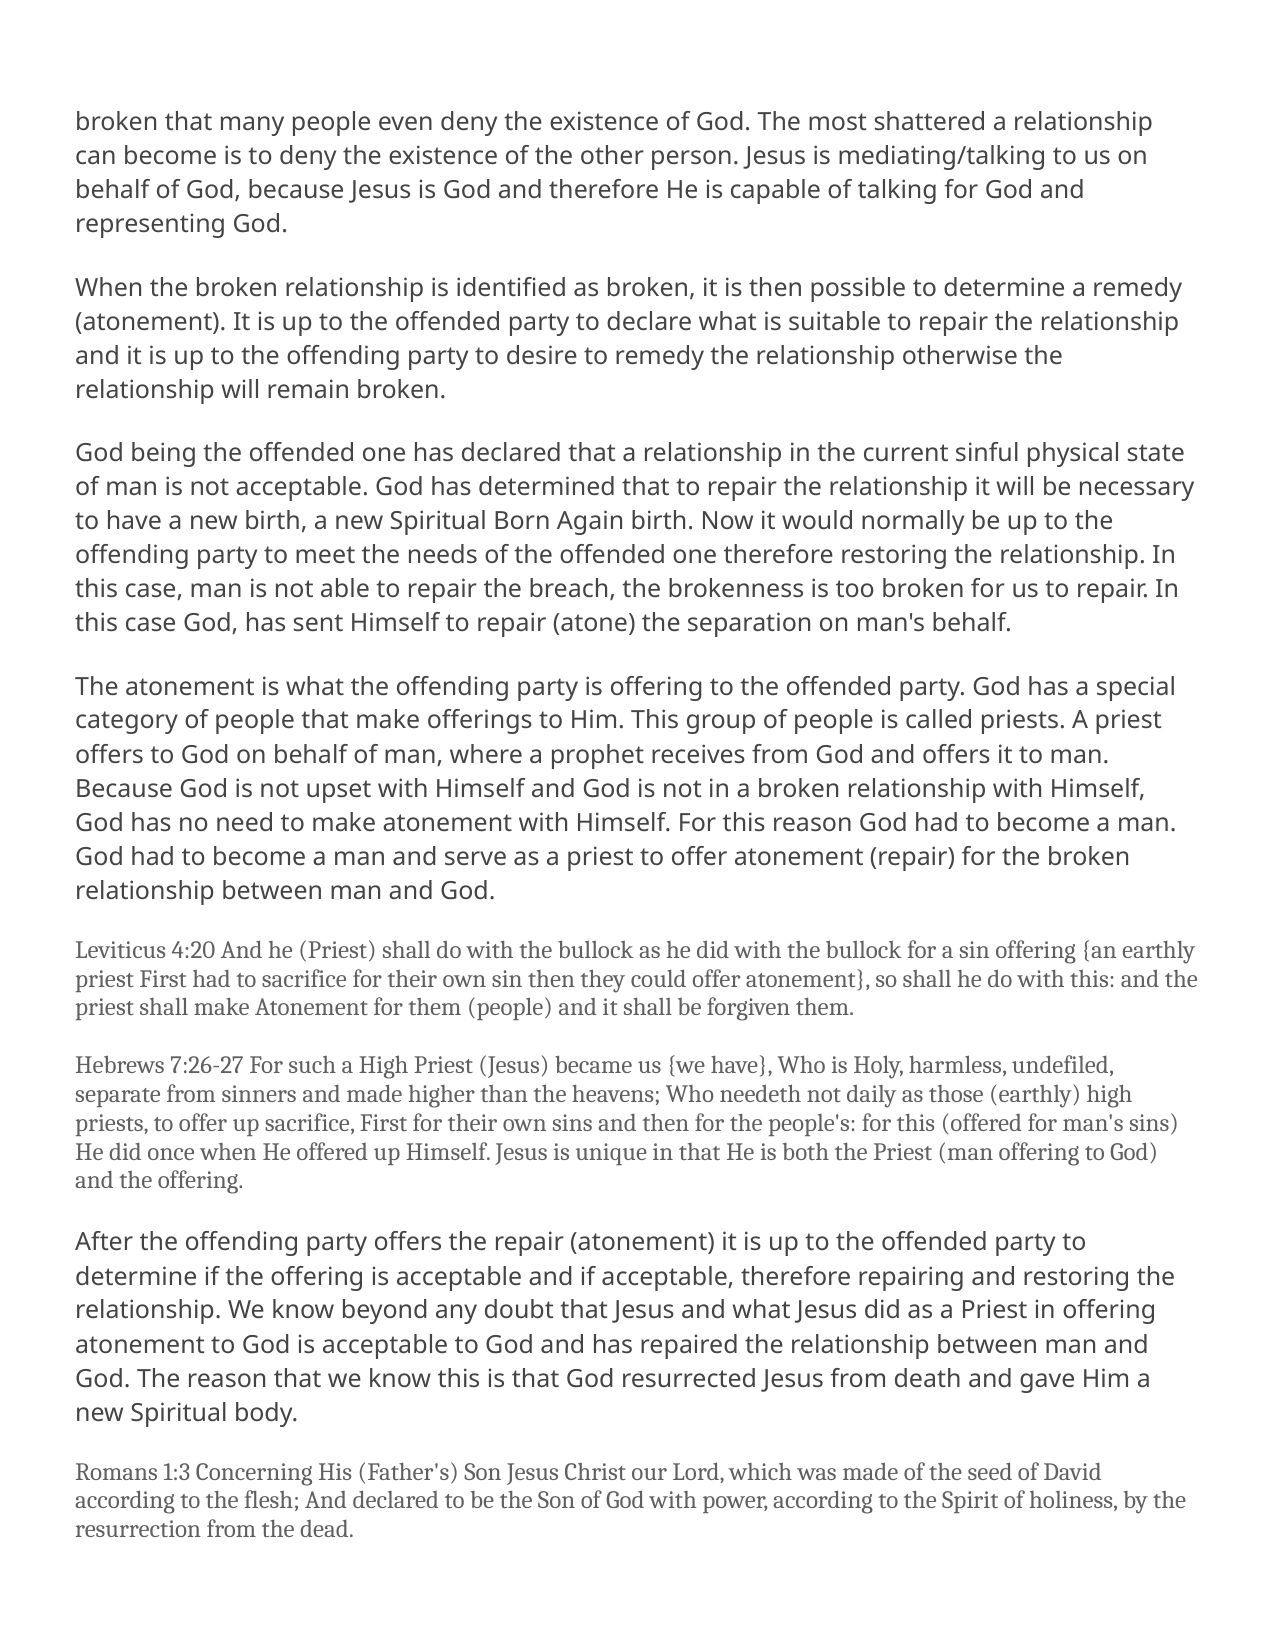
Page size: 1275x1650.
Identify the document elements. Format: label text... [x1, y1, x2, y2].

text God being the offended one has declared that a relationship in the current sinful physical state of man is not acceptable. God has determined that to repair the relationship it will be necessary to have a new birth, a new Spiritual Born Again birth. Now it would normally be up to the offending party to meet the needs of the offended one therefore restoring the relationship. In this case, man is not able to repair the breach, the brokenness is too broken for us to repair. In this case God, has sent Himself to repair (atone) the separation on man's behalf. [75, 434, 1200, 639]
text After the offending party offers the repair (atonement) it is up to the offended party to determine if the offering is acceptable and if acceptable, therefore repairing and restoring the relationship. We know beyond any doubt that Jesus and what Jesus did as a Priest in offering atonement to God is acceptable to God and has repaired the relationship between man and God. The reason that we know this is that God resurrected Jesus from death and gave Him a new Spiritual body. [75, 1224, 1200, 1428]
text broken that many people even deny the existence of God. The most shattered a relationship can become is to deny the existence of the other person. Jesus is mediating/talking to us on behalf of God, because Jesus is God and therefore He is capable of talking for God and representing God. [75, 104, 1200, 240]
text When the broken relationship is identified as broken, it is then possible to determine a remedy (atonement). It is up to the offended party to declare what is suitable to repair the relationship and it is up to the offending party to desire to remedy the relationship otherwise the relationship will remain broken. [75, 269, 1200, 405]
text Romans 1:3 Concerning His (Father's) Son Jesus Christ our Lord, which was made of the seed of David according to the flesh; And declared to be the Son of God with power, according to the Spirit of holiness, by the resurrection from the dead. [75, 1458, 1200, 1544]
text Hebrews 7:26-27 For such a High Priest (Jesus) became us {we have}, Who is Holy, harmless, undefiled, separate from sinners and made higher than the heavens; Who needeth not daily as those (earthly) high priests, to offer up sacrifice, First for their own sins and then for the people's: for this (offered for man's sins) He did once when He offered up Himself. Jesus is unique in that He is both the Priest (man offering to God) and the offering. [75, 1051, 1200, 1195]
text The atonement is what the offending party is offering to the offended party. God has a special category of people that make offerings to Him. This group of people is called priests. A priest offers to God on behalf of man, where a prophet receives from God and offers it to man. Because God is not upset with Himself and God is not in a broken relationship with Himself, God has no need to make atonement with Himself. For this reason God had to become a man. God had to become a man and serve as a priest to offer atonement (repair) for the broken relationship between man and God. [75, 668, 1200, 907]
text Leviticus 4:20 And he (Priest) shall do with the bullock as he did with the bullock for a sin offering {an earthly priest First had to sacrifice for their own sin then they could offer atonement}, so shall he do with this: and the priest shall make Atonement for them (people) and it shall be forgiven them. [75, 936, 1200, 1022]
